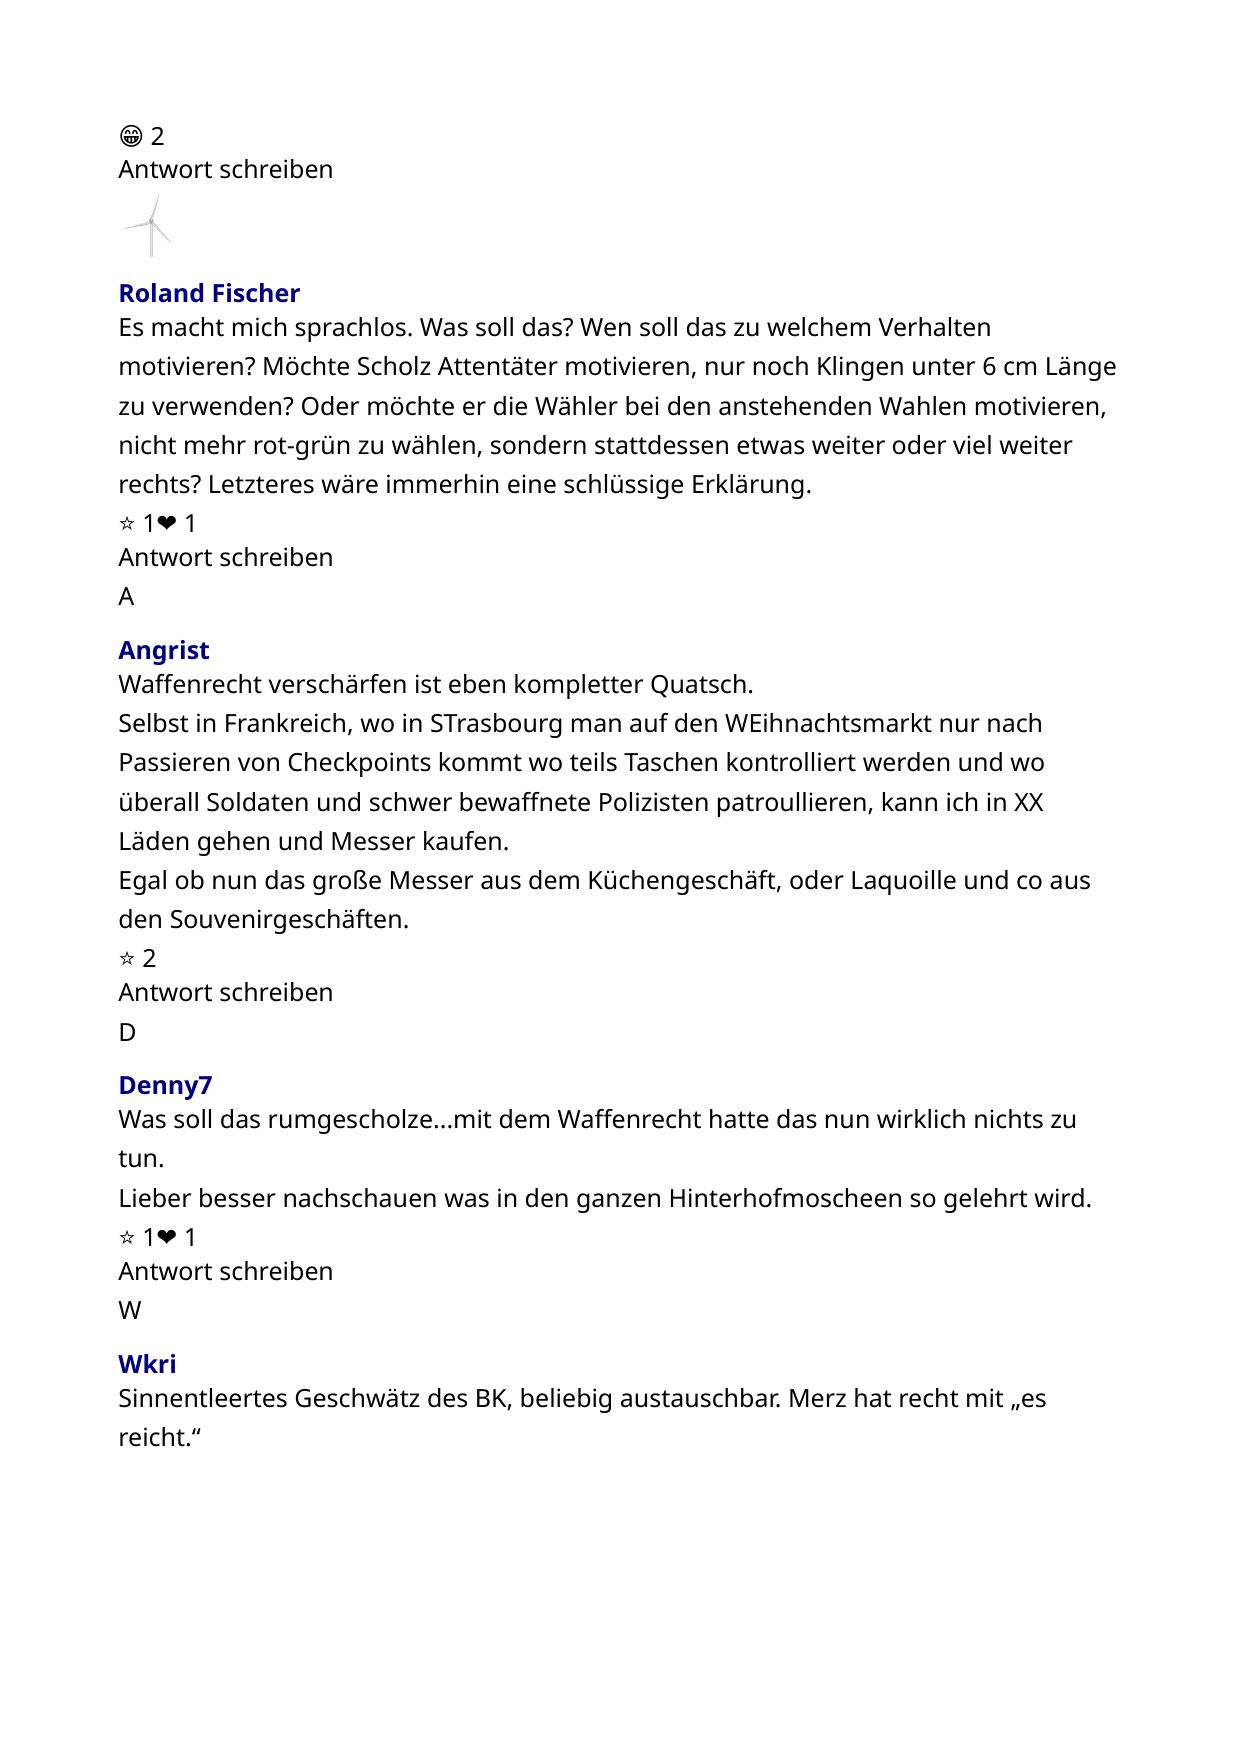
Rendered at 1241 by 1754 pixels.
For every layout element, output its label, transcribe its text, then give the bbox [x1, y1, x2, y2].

text ⭐️ 1❤️ 1 [118, 506, 1122, 540]
text Selbst in Frankreich, wo in STrasbourg man auf den WEihnachtsmarkt nur nach Passieren von Checkpoints kommt wo teils Taschen kontrolliert werden und wo überall Soldaten und schwer bewaffnete Polizisten patroullieren, kann ich in XX Läden gehen und Messer kaufen. [118, 706, 1122, 857]
text D [118, 1014, 1122, 1048]
text 😁 2 [118, 118, 1122, 152]
subtitle Roland Fischer [118, 276, 1122, 310]
subtitle Angrist [118, 633, 1122, 667]
text ⭐️ 2 [118, 941, 1122, 975]
text A [118, 579, 1122, 613]
subtitle Denny7 [118, 1068, 1122, 1102]
text ⭐️ 1❤️ 1 [118, 1219, 1122, 1253]
text Waffenrecht verschärfen ist eben kompletter Quatsch. [118, 667, 1122, 701]
text Egal ob nun das große Messer aus dem Küchengeschäft, oder Laquoille und co aus den Souvenirgeschäften. [118, 863, 1122, 936]
subtitle Wkri [118, 1346, 1122, 1381]
text Antwort schreiben [118, 975, 1122, 1009]
text Antwort schreiben [118, 152, 1122, 186]
text Was soll das rumgescholze...mit dem Waffenrecht hatte das nun wirklich nichts zu tun. [118, 1102, 1122, 1175]
picture [118, 191, 184, 257]
text Antwort schreiben [118, 540, 1122, 574]
text Lieber besser nachschauen was in den ganzen Hinterhofmoscheen so gelehrt wird. [118, 1180, 1122, 1214]
text Sinnentleertes Geschwätz des BK, beliebig austauschbar. Merz hat recht mit „es reicht.“ [118, 1381, 1122, 1454]
text Es macht mich sprachlos. Was soll das? Wen soll das zu welchem Verhalten motivieren? Möchte Scholz Attentäter motivieren, nur noch Klingen unter 6 cm Länge zu verwenden? Oder möchte er die Wähler bei den anstehenden Wahlen motivieren, nicht mehr rot-grün zu wählen, sondern stattdessen etwas weiter oder viel weiter rechts? Letzteres wäre immerhin eine schlüssige Erklärung. [118, 310, 1122, 501]
text Antwort schreiben [118, 1253, 1122, 1288]
text W [118, 1293, 1122, 1327]
